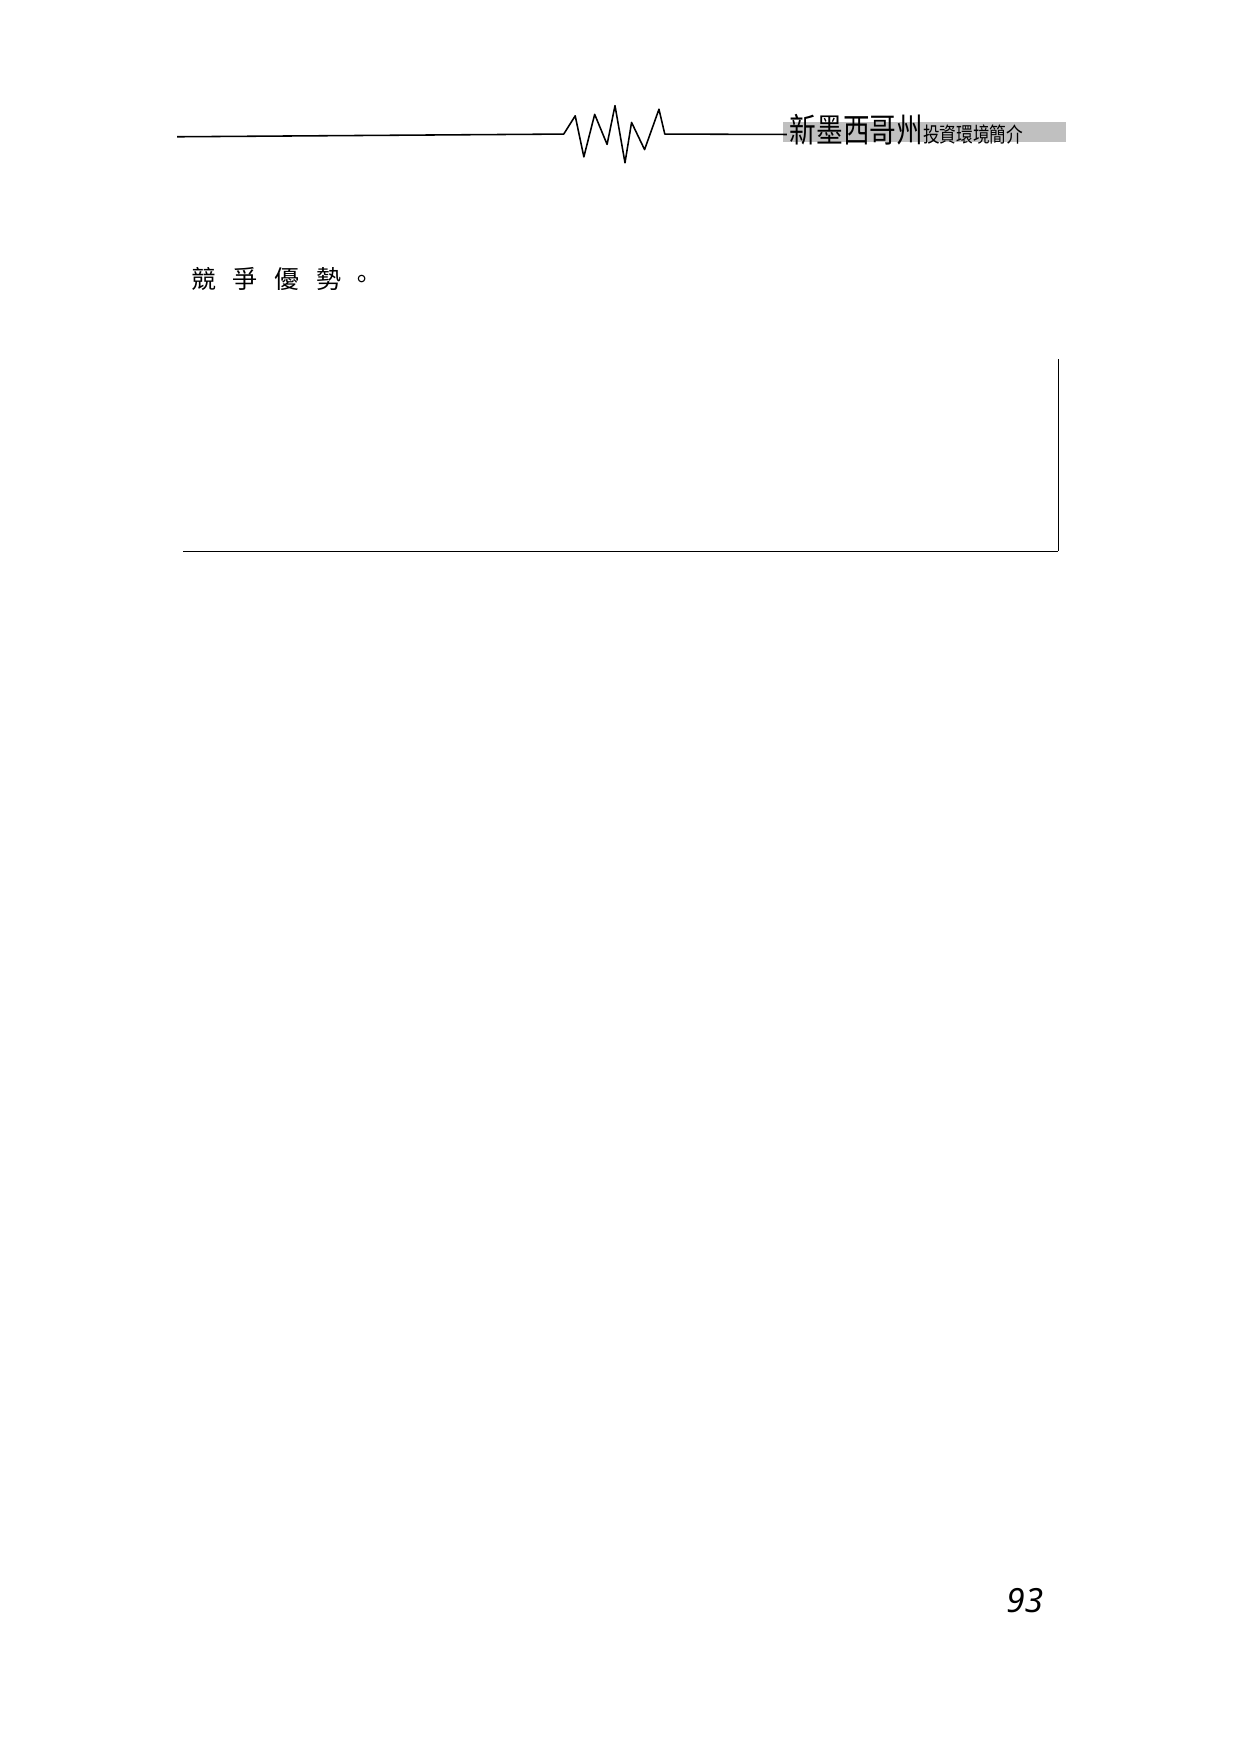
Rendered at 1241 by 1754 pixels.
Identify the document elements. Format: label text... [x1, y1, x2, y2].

text 競爭優勢。 [183, 236, 1058, 299]
